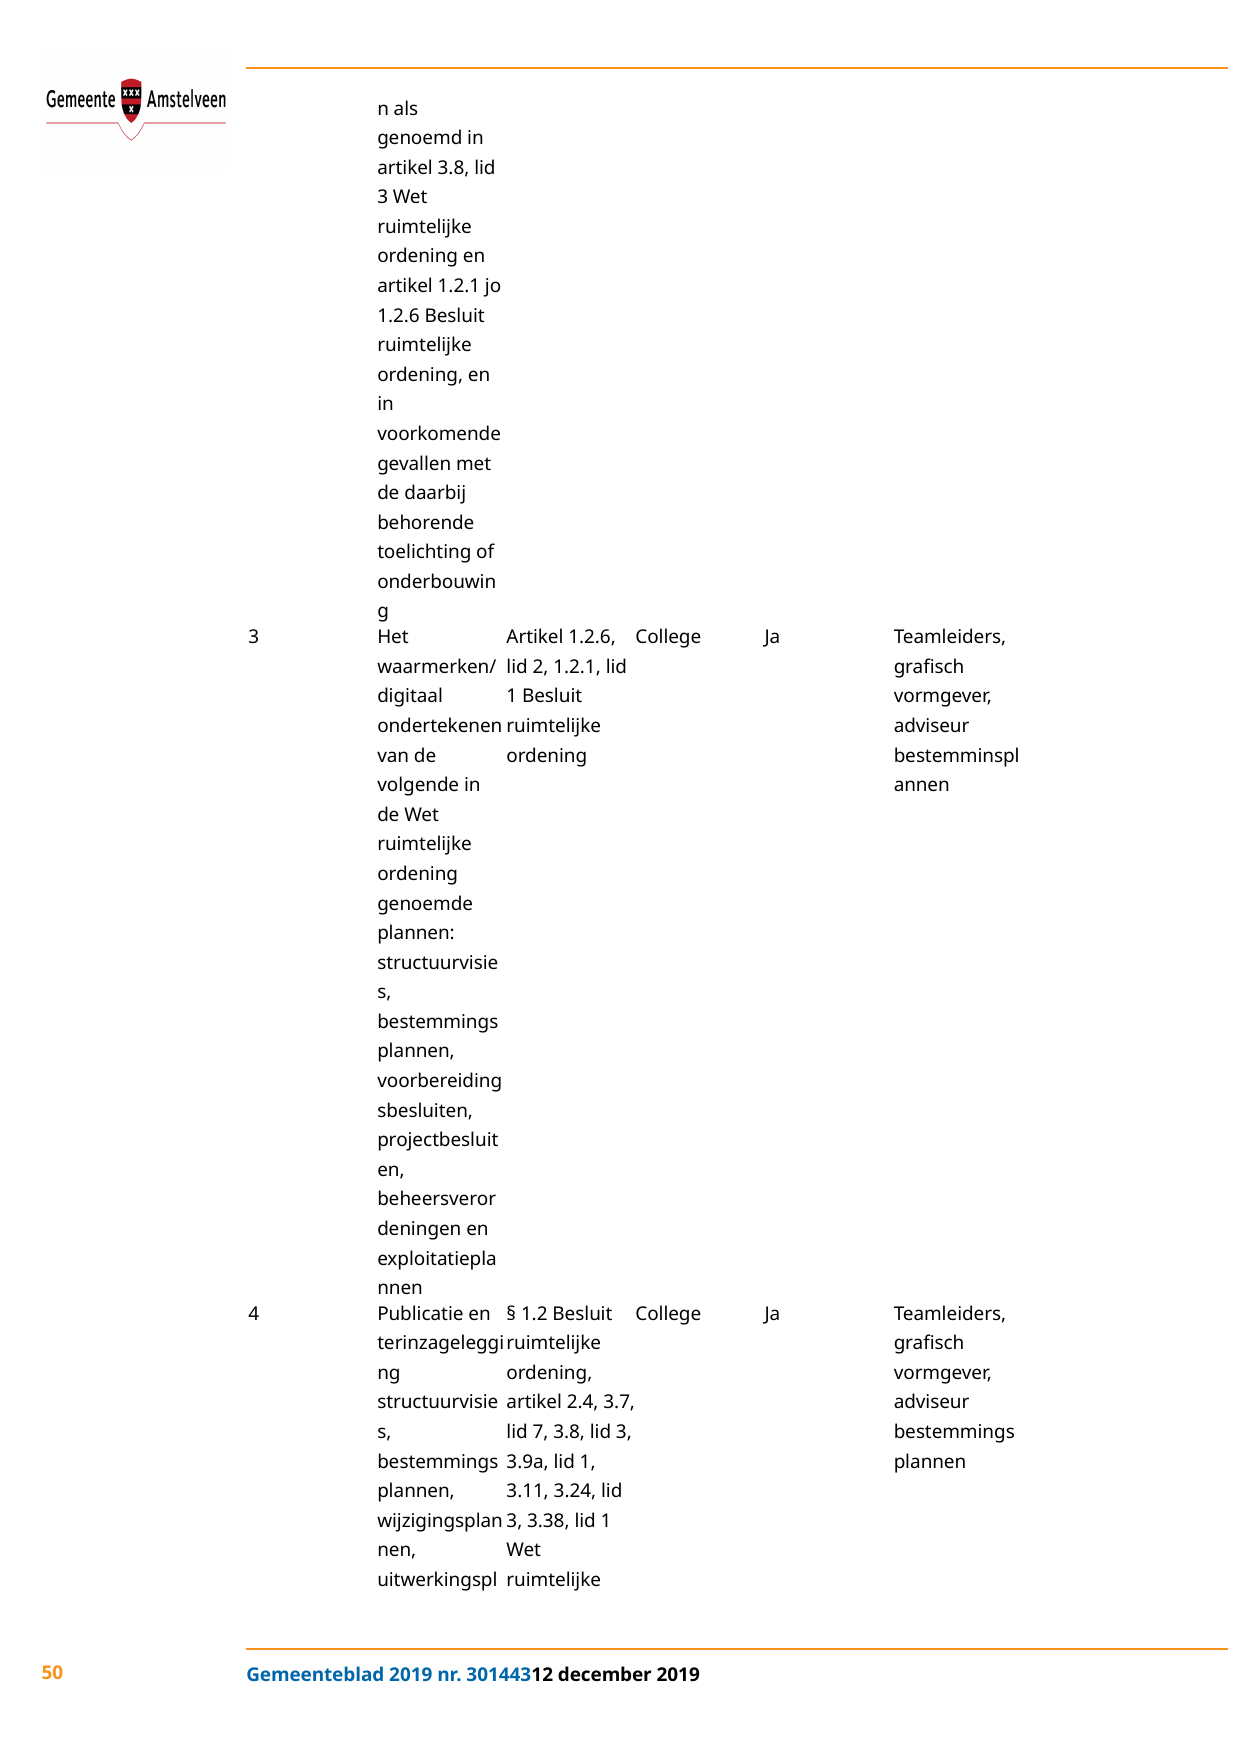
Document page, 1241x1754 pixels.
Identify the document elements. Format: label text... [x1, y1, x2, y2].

table_cell [764, 95, 893, 623]
table_cell Publicatie en terinzagelegging structuurvisies, bestemmingsplannen, wijzigingsplannen, uitwerkingspl [377, 1300, 506, 1592]
table_cell [1023, 624, 1152, 1300]
table_cell 4 [248, 1300, 377, 1592]
table_cell College [635, 624, 764, 1300]
table_cell Ja [764, 624, 893, 1300]
table_cell n als genoemd in artikel 3.8, lid 3 Wet ruimtelijke ordening en artikel 1.2.1 jo 1.2.6 Besluit ruimtelijke ordening, en in voorkomende gevallen met de daarbij behorende toelichting of onderbouwing [377, 95, 506, 623]
table_cell [894, 95, 1022, 623]
table_cell [248, 95, 377, 623]
table_cell § 1.2 Besluit ruimtelijke ordening, artikel 2.4, 3.7, lid 7, 3.8, lid 3, 3.9a, lid 1, 3.11, 3.24, lid 3, 3.38, lid 1 Wet ruimtelijke [506, 1300, 635, 1592]
table_cell College [635, 1300, 764, 1592]
table_cell Artikel 1.2.6, lid 2, 1.2.1, lid 1 Besluit ruimtelijke ordening [506, 624, 635, 1300]
table_cell 3 [248, 624, 377, 1300]
table_cell [506, 95, 635, 623]
table_cell Teamleiders, grafisch vormgever, adviseur bestemmingsplannen [894, 1300, 1022, 1592]
picture [41, 47, 231, 172]
table_cell [1023, 1300, 1152, 1592]
table_cell [1023, 95, 1152, 623]
table_cell Ja [764, 1300, 893, 1592]
table_cell Het waarmerken/digitaal ondertekenen van de volgende in de Wet ruimtelijke ordening genoemde plannen: structuurvisies, bestemmingsplannen, voorbereidingsbesluiten, projectbesluiten, beheersverordeningen en exploitatieplannen [377, 624, 506, 1300]
table_cell Teamleiders, grafisch vormgever, adviseur bestemminsplannen [894, 624, 1022, 1300]
table_cell [635, 95, 764, 623]
